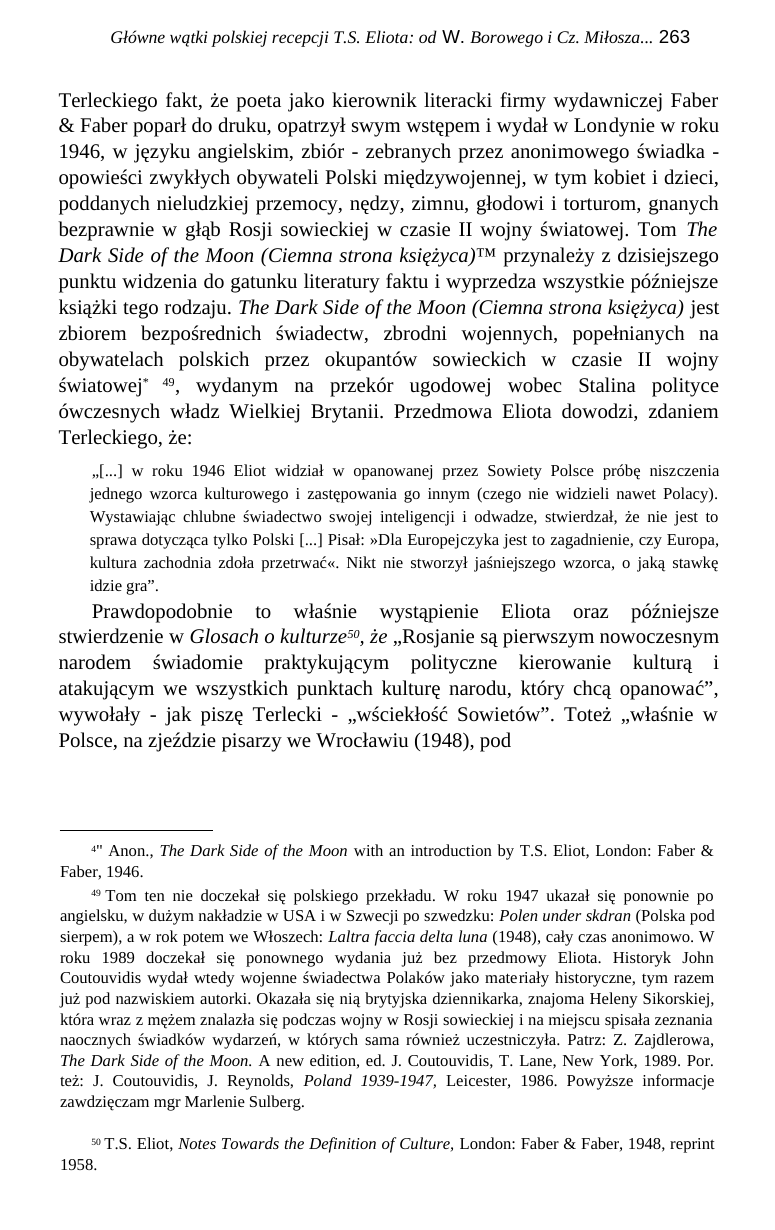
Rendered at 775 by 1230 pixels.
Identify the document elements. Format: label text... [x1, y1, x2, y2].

text 4" Anon., The Dark Side of the Moon with an introduction by T.S. Eliot, London: Faber & Faber, 1946. [60, 841, 715, 881]
text „[...] w roku 1946 Eliot widział w opanowanej przez Sowiety Polsce próbę nisz­czenia jednego wzorca kulturowego i zastępowania go innym (czego nie widzieli nawet Polacy). Wystawiając chlubne świadectwo swojej inteligencji i odwadze, stwierdzał, że nie jest to sprawa dotycząca tylko Polski [...] Pisał: »Dla Europej­czyka jest to zagadnienie, czy Europa, kultura zachodnia zdoła przetrwać«. Nikt nie stworzył jaśniejszego wzorca, o jaką stawkę idzie gra”. [89, 461, 719, 595]
text Terleckiego fakt, że poeta jako kierownik literacki firmy wydawniczej Faber & Faber poparł do druku, opatrzył swym wstępem i wydał w Lon­dynie w roku 1946, w języku angielskim, zbiór - zebranych przez anoni­mowego świadka - opowieści zwykłych obywateli Polski międzywojen­nej, w tym kobiet i dzieci, poddanych nieludzkiej przemocy, nędzy, zim­nu, głodowi i torturom, gnanych bezprawnie w głąb Rosji sowieckiej w czasie II wojny światowej. Tom The Dark Side of the Moon (Ciemna strona księżyca)™ przynależy z dzisiejszego punktu widzenia do gatunku literatury faktu i wyprzedza wszystkie późniejsze książki tego rodzaju. The Dark Side of the Moon (Ciemna strona księżyca) jest zbiorem bezpo­średnich świadectw, zbrodni wojennych, popełnianych na obywatelach polskich przez okupantów sowieckich w czasie II wojny światowej* 49, wydanym na przekór ugodowej wobec Stalina polityce ówczesnych władz Wielkiej Brytanii. Przedmowa Eliota dowodzi, zdaniem Terleckie­go, że: [58, 87, 719, 449]
text 50 T.S. Eliot, Notes Towards the Definition of Culture, London: Faber & Faber, 1948, reprint 1958. [60, 1134, 715, 1174]
text 49 Tom ten nie doczekał się polskiego przekładu. W roku 1947 ukazał się ponownie po angielsku, w dużym nakładzie w USA i w Szwecji po szwedzku: Polen under skdran (Polska pod sierpem), a w rok potem we Włoszech: Laltra faccia delta luna (1948), cały czas anonimowo. W roku 1989 doczekał się ponownego wydania już bez przedmowy Eliota. Historyk John Coutouvidis wydał wtedy wojenne świadectwa Polaków jako mate­riały historyczne, tym razem już pod nazwiskiem autorki. Okazała się nią brytyjska dzien­nikarka, znajoma Heleny Sikorskiej, która wraz z mężem znalazła się podczas wojny w Rosji sowieckiej i na miejscu spisała zeznania naocznych świadków wydarzeń, w któ­rych sama również uczestniczyła. Patrz: Z. Zajdlerowa, The Dark Side of the Moon. A new edition, ed. J. Coutouvidis, T. Lane, New York, 1989. Por. też: J. Coutouvidis, J. Reynolds, Poland 1939-1947, Leicester, 1986. Powyższe informacje zawdzięczam mgr Marlenie Sulberg. [60, 886, 715, 1111]
text Prawdopodobnie to właśnie wystąpienie Eliota oraz późniejsze stwierdzenie w Glosach o kulturze50, że „Rosjanie są pierwszym nowo­czesnym narodem świadomie praktykującym polityczne kierowanie kul­turą i atakującym we wszystkich punktach kulturę narodu, który chcą opanować”, wywołały - jak piszę Terlecki - „wściekłość Sowietów”. Toteż „właśnie w Polsce, na zjeździe pisarzy we Wrocławiu (1948), pod­ [58, 598, 719, 752]
text Główne wątki polskiej recepcji T.S. Eliota: od W. Borowego i Cz. Miłosza... 263 [110, 26, 712, 47]
